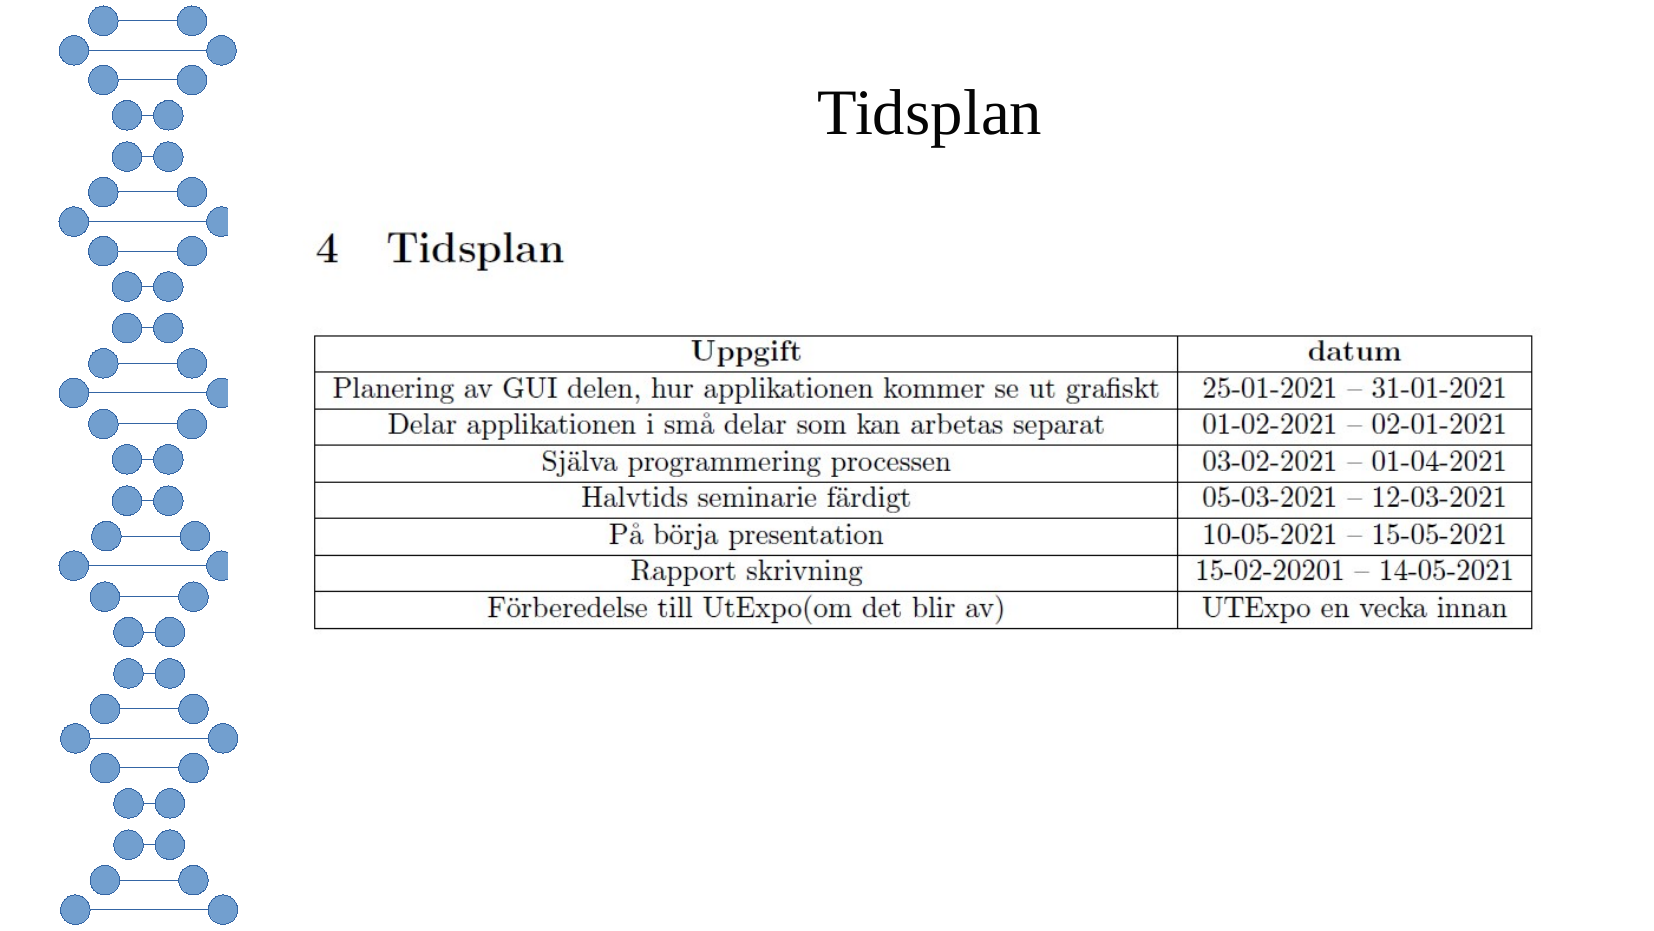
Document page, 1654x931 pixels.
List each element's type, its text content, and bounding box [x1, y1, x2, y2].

picture [228, 164, 1654, 725]
title Tidsplan [265, 35, 1595, 164]
